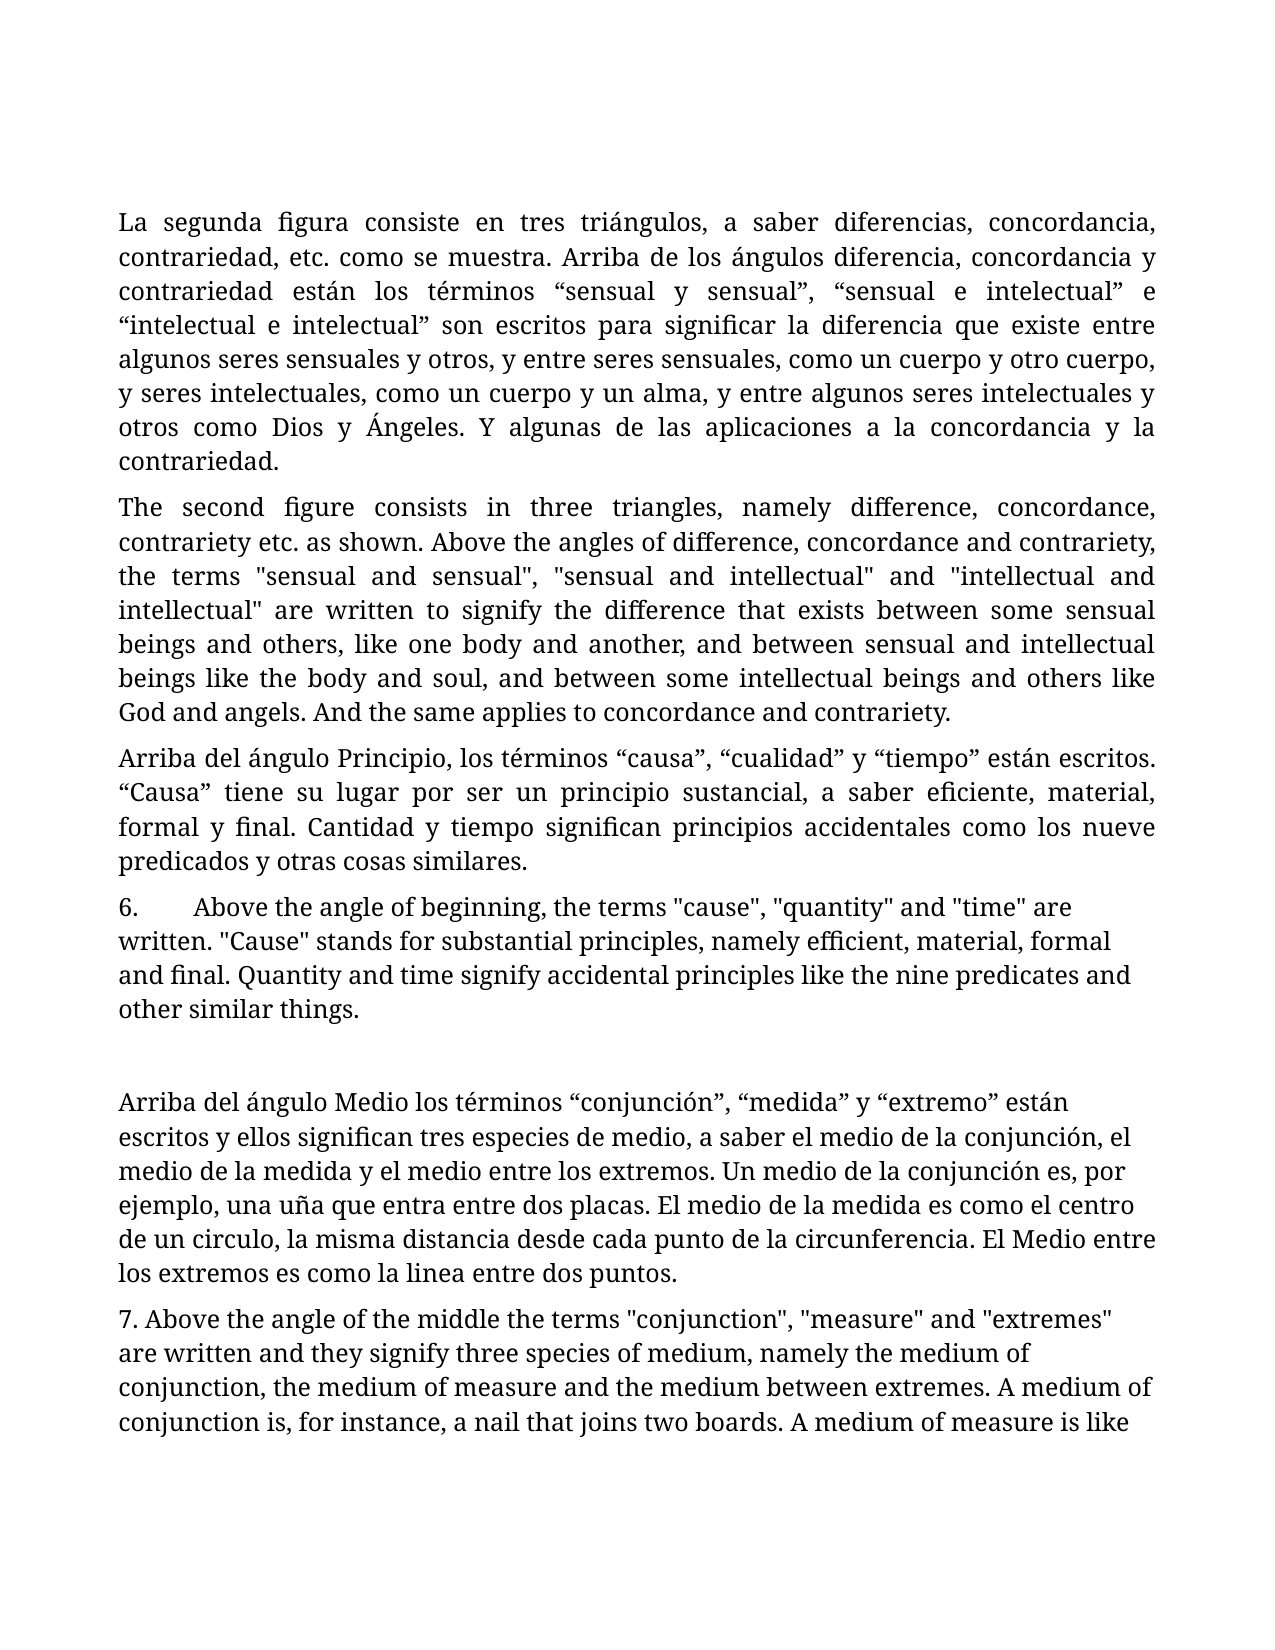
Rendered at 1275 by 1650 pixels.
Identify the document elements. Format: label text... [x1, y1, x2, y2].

list Above the angle of beginning, the terms "cause", "quantity" and "time" are written. "Cause" stands for substantial principles, namely efficient, material, formal and final. Quantity and time signify accidental principles like the nine predicates and other similar things. [118, 890, 1157, 1026]
text La segunda figura consiste en tres triángulos, a saber diferencias, concordancia, contrariedad, etc. como se muestra. Arriba de los ángulos diferencia, concordancia y contrariedad están los términos “sensual y sensual”, “sensual e intelectual” e “intelectual e intelectual” son escritos para significar la diferencia que existe entre algunos seres sensuales y otros, y entre seres sensuales, como un cuerpo y otro cuerpo, y seres intelectuales, como un cuerpo y un alma, y entre algunos seres intelectuales y otros como Dios y Ángeles. Y algunas de las aplicaciones a la concordancia y la contrariedad. [118, 205, 1157, 478]
text 7. Above the angle of the middle the terms "conjunction", "measure" and "extremes" are written and they signify three species of medium, namely the medium of conjunction, the medium of measure and the medium between extremes. A medium of conjunction is, for instance, a nail that joins two boards. A medium of measure is like [118, 1302, 1157, 1438]
text Arriba del ángulo Principio, los términos “causa”, “cualidad” y “tiempo” están escritos. “Causa” tiene su lugar por ser un principio sustancial, a saber eficiente, material, formal y final. Cantidad y tiempo significan principios accidentales como los nueve predicados y otras cosas similares. [118, 741, 1157, 877]
text The second figure consists in three triangles, namely difference, concordance, contrariety etc. as shown. Above the angles of difference, concordance and contrariety, the terms "sensual and sensual", "sensual and intellectual" and "intellectual and intellectual" are written to signify the difference that exists between some sensual beings and others, like one body and another, and between sensual and intellectual beings like the body and soul, and between some intellectual beings and others like God and angels. And the same applies to concordance and contrariety. [118, 490, 1157, 728]
text Arriba del ángulo Medio los términos “conjunción”, “medida” y “extremo” están escritos y ellos significan tres especies de medio, a saber el medio de la conjunción, el medio de la medida y el medio entre los extremos. Un medio de la conjunción es, por ejemplo, una uña que entra entre dos placas. El medio de la medida es como el centro de un circulo, la misma distancia desde cada punto de la circunferencia. El Medio entre los extremos es como la linea entre dos puntos. [118, 1085, 1157, 1289]
